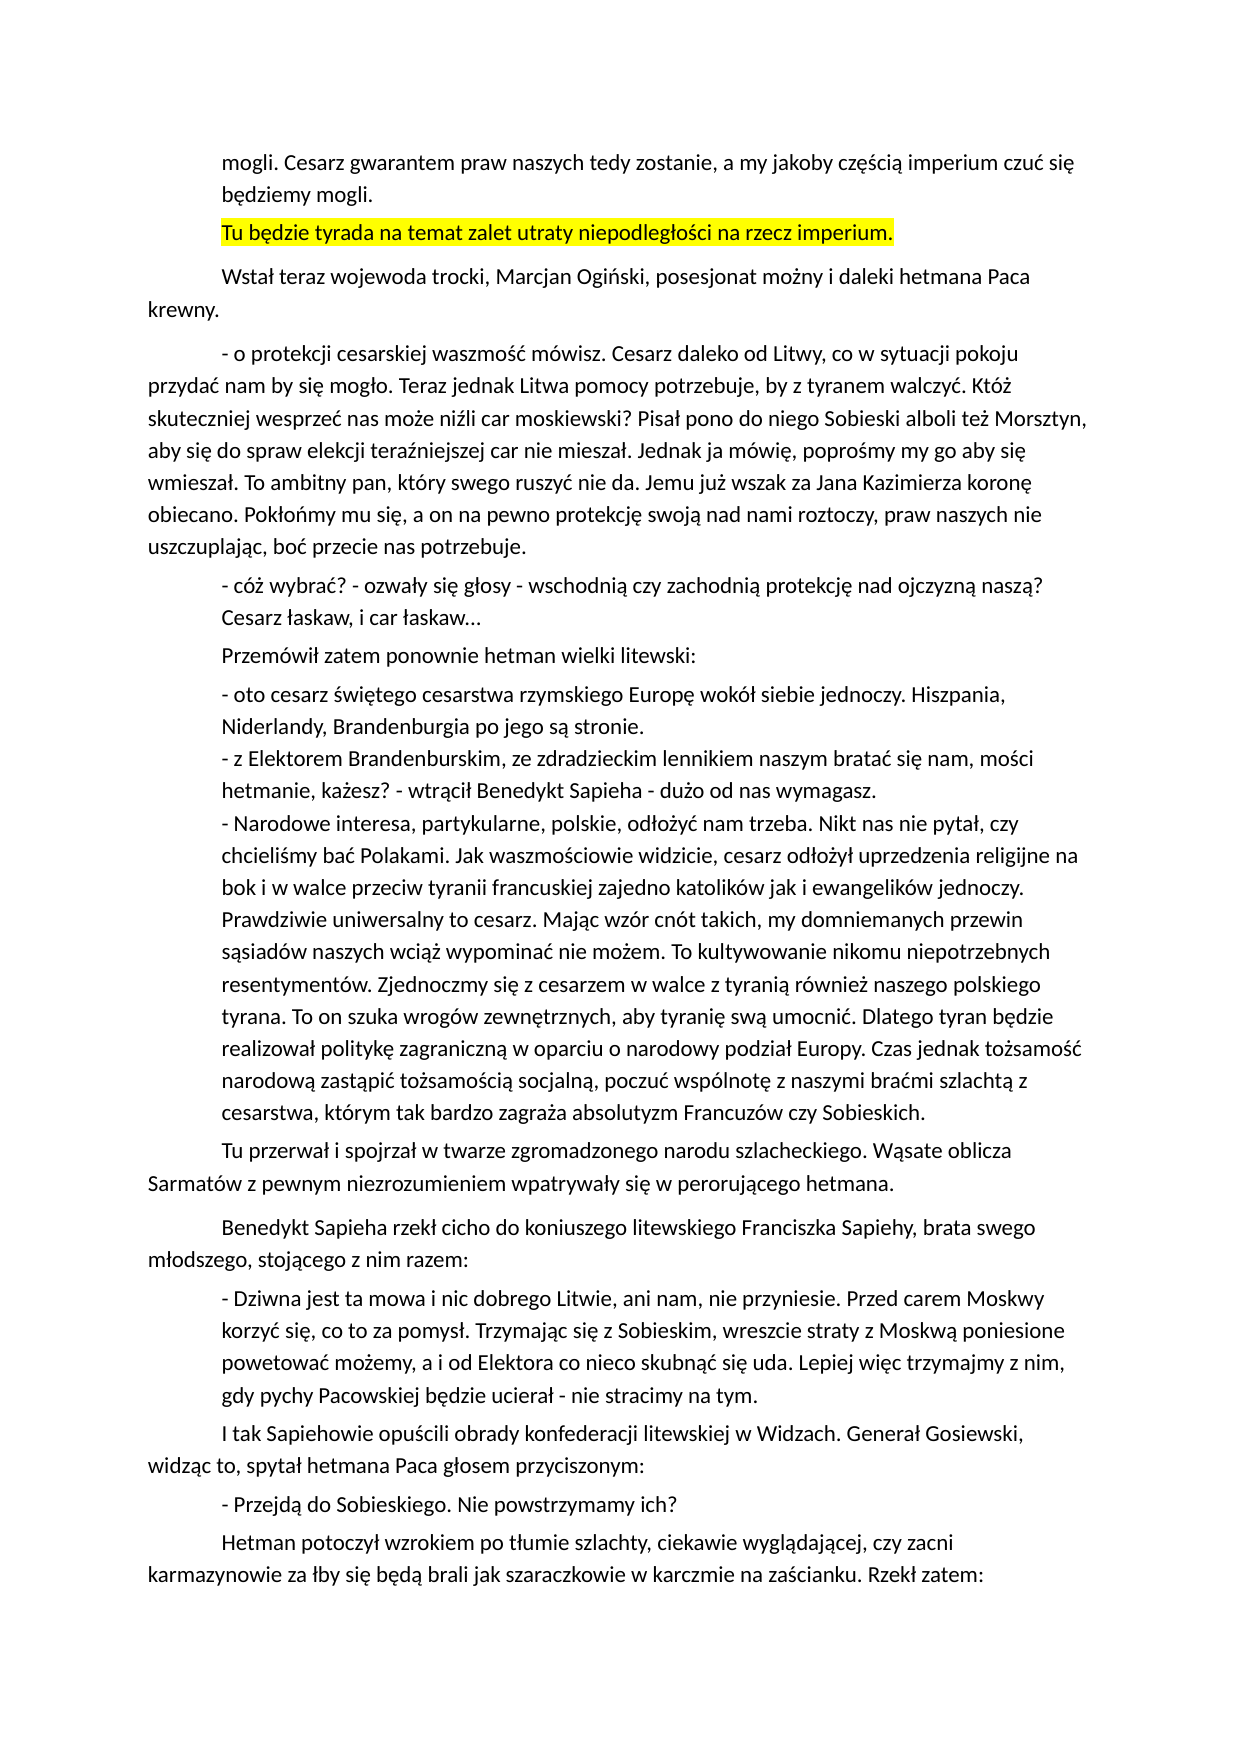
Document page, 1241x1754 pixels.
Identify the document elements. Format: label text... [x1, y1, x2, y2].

text - Narodowe interesa, partykularne, polskie, odłożyć nam trzeba. Nikt nas nie pytał, czy chcieliśmy bać Polakami. Jak waszmościowie widzicie, cesarz odłożył uprzedzenia religijne na bok i w walce przeciw tyranii francuskiej zajedno katolików jak i ewangelików jednoczy. Prawdziwie uniwersalny to cesarz. Mając wzór cnót takich, my domniemanych przewin sąsiadów naszych wciąż wypominać nie możem. To kultywowanie nikomu niepotrzebnych resentymentów. Zjednoczmy się z cesarzem w walce z tyranią również naszego polskiego tyrana. To on szuka wrogów zewnętrznych, aby tyranię swą umocnić. Dlatego tyran będzie realizował politykę zagraniczną w oparciu o narodowy podział Europy. Czas jednak tożsamość narodową zastąpić tożsamością socjalną, poczuć wspólnotę z naszymi braćmi szlachtą z cesarstwa, którym tak bardzo zagraża absolutyzm Francuzów czy Sobieskich. [221, 809, 1093, 1126]
text mogli. Cesarz gwarantem praw naszych tedy zostanie, a my jakoby częścią imperium czuć się będziemy mogli. [221, 148, 1093, 208]
text - cóż wybrać? - ozwały się głosy - wschodnią czy zachodnią protekcję nad ojczyzną naszą? Cesarz łaskaw, i car łaskaw... [221, 571, 1093, 631]
text Przemówił zatem ponownie hetman wielki litewski: [148, 641, 1093, 669]
text Tu będzie tyrada na temat zalet utraty niepodległości na rzecz imperium. [148, 218, 1093, 246]
text Tu przerwał i spojrzał w twarze zgromadzonego narodu szlacheckiego. Wąsate oblicza Sarmatów z pewnym niezrozumieniem wpatrywały się w perorującego hetmana. [148, 1137, 1093, 1197]
text Hetman potoczył wzrokiem po tłumie szlachty, ciekawie wyglądającej, czy zacni karmazynowie za łby się będą brali jak szaraczkowie w karczmie na zaścianku. Rzekł zatem: [148, 1528, 1093, 1588]
text - Przejdą do Sobieskiego. Nie powstrzymamy ich? [221, 1490, 1093, 1518]
text I tak Sapiehowie opuścili obrady konfederacji litewskiej w Widzach. Generał Gosiewski, widząc to, spytał hetmana Paca głosem przyciszonym: [148, 1419, 1093, 1479]
text Benedykt Sapieha rzekł cicho do koniuszego litewskiego Franciszka Sapiehy, brata swego młodszego, stojącego z nim razem: [148, 1213, 1093, 1273]
text Wstał teraz wojewoda trocki, Marcjan Ogiński, posesjonat możny i daleki hetmana Paca krewny. [148, 262, 1093, 323]
text - Dziwna jest ta mowa i nic dobrego Litwie, ani nam, nie przyniesie. Przed carem Moskwy korzyć się, co to za pomysł. Trzymając się z Sobieskim, wreszcie straty z Moskwą poniesione powetować możemy, a i od Elektora co nieco skubnąć się uda. Lepiej więc trzymajmy z nim, gdy pychy Pacowskiej będzie ucierał - nie stracimy na tym. [221, 1284, 1093, 1409]
text - o protekcji cesarskiej waszmość mówisz. Cesarz daleko od Litwy, co w sytuacji pokoju przydać nam by się mogło. Teraz jednak Litwa pomocy potrzebuje, by z tyranem walczyć. Któż skuteczniej wesprzeć nas może niźli car moskiewski? Pisał pono do niego Sobieski alboli też Morsztyn, aby się do spraw elekcji teraźniejszej car nie mieszał. Jednak ja mówię, poprośmy my go aby się wmieszał. To ambitny pan, który swego ruszyć nie da. Jemu już wszak za Jana Kazimierza koronę obiecano. Pokłońmy mu się, a on na pewno protekcję swoją nad nami roztoczy, praw naszych nie uszczuplając, boć przecie nas potrzebuje. [148, 339, 1093, 560]
text - z Elektorem Brandenburskim, ze zdradzieckim lennikiem naszym bratać się nam, mości hetmanie, każesz? - wtrącił Benedykt Sapieha - dużo od nas wymagasz. [221, 744, 1093, 804]
text - oto cesarz świętego cesarstwa rzymskiego Europę wokół siebie jednoczy. Hiszpania, Niderlandy, Brandenburgia po jego są stronie. [221, 680, 1093, 740]
